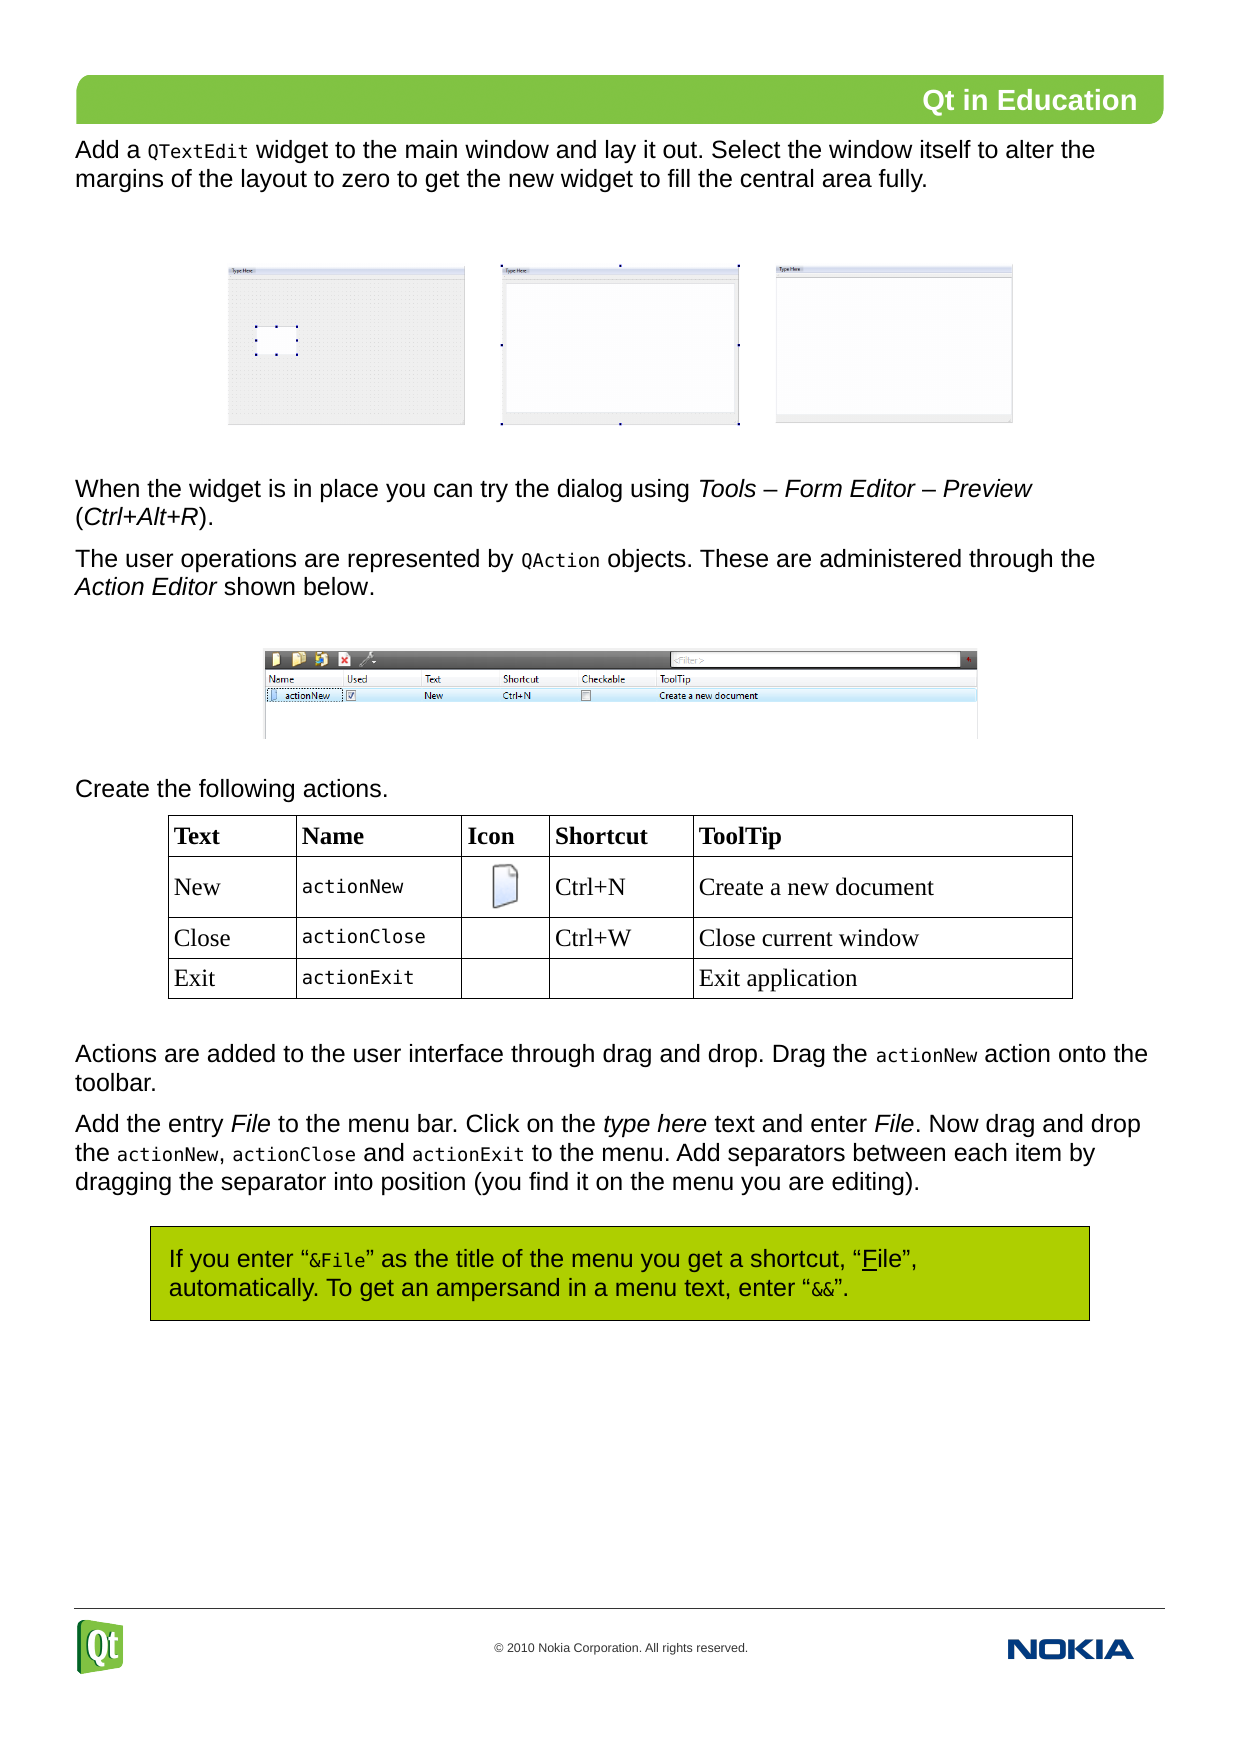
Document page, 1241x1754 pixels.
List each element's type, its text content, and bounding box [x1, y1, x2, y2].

table_cell Close [169, 918, 296, 958]
table_cell actionClose [297, 918, 461, 958]
table_header Text [169, 816, 296, 856]
table_cell actionNew [297, 857, 461, 917]
picture [774, 263, 1014, 424]
table_cell actionExit [297, 959, 461, 998]
table_header ToolTip [694, 816, 1072, 856]
table_cell Exit [169, 959, 296, 998]
table_cell New [169, 857, 296, 917]
table_header Name [297, 816, 461, 856]
picture [499, 263, 740, 426]
picture [978, 1610, 1164, 1688]
text Add a QTextEdit widget to the main window and lay it out. Select the window itself to alter the margins of the layout to zero to get the new widget to fill the central area fully. [75, 135, 1165, 192]
table_cell Create a new document [694, 857, 1072, 917]
picture [73, 1615, 127, 1679]
table_header Icon [462, 816, 549, 856]
text Actions are added to the user interface through drag and drop. Drag the actionNew action onto the toolbar. [75, 1039, 1165, 1097]
table_cell Exit application [694, 959, 1072, 998]
table_header Shortcut [550, 816, 693, 856]
text Add the entry File to the menu bar. Click on the type here text and enter File. Now drag and drop the actionNew, actionClose and actionExit to the menu. Add separators between each item by dragging the separator into position (you find it on the menu you are editing). [75, 1109, 1165, 1196]
picture [480, 861, 531, 912]
table_cell [462, 857, 549, 917]
text If you enter “&File” as the title of the menu you get a shortcut, “File”, automatically. To get an ampersand in a menu text, enter “&&”. [151, 1227, 1089, 1320]
picture [76, 75, 1164, 124]
text When the widget is in place you can try the dialog using Tools – Form Editor – Preview (Ctrl+Alt+R). [75, 473, 1165, 531]
table_cell [462, 918, 549, 958]
table_cell [550, 959, 693, 998]
text Create the following actions. [75, 613, 1165, 803]
picture [227, 263, 465, 426]
table_cell Ctrl+N [550, 857, 693, 917]
table_cell Ctrl+W [550, 918, 693, 958]
picture [262, 648, 978, 739]
table_cell Close current window [694, 918, 1072, 958]
table_cell [462, 959, 549, 998]
text The user operations are represented by QAction objects. These are administered through the Action Editor shown below. [75, 543, 1165, 601]
